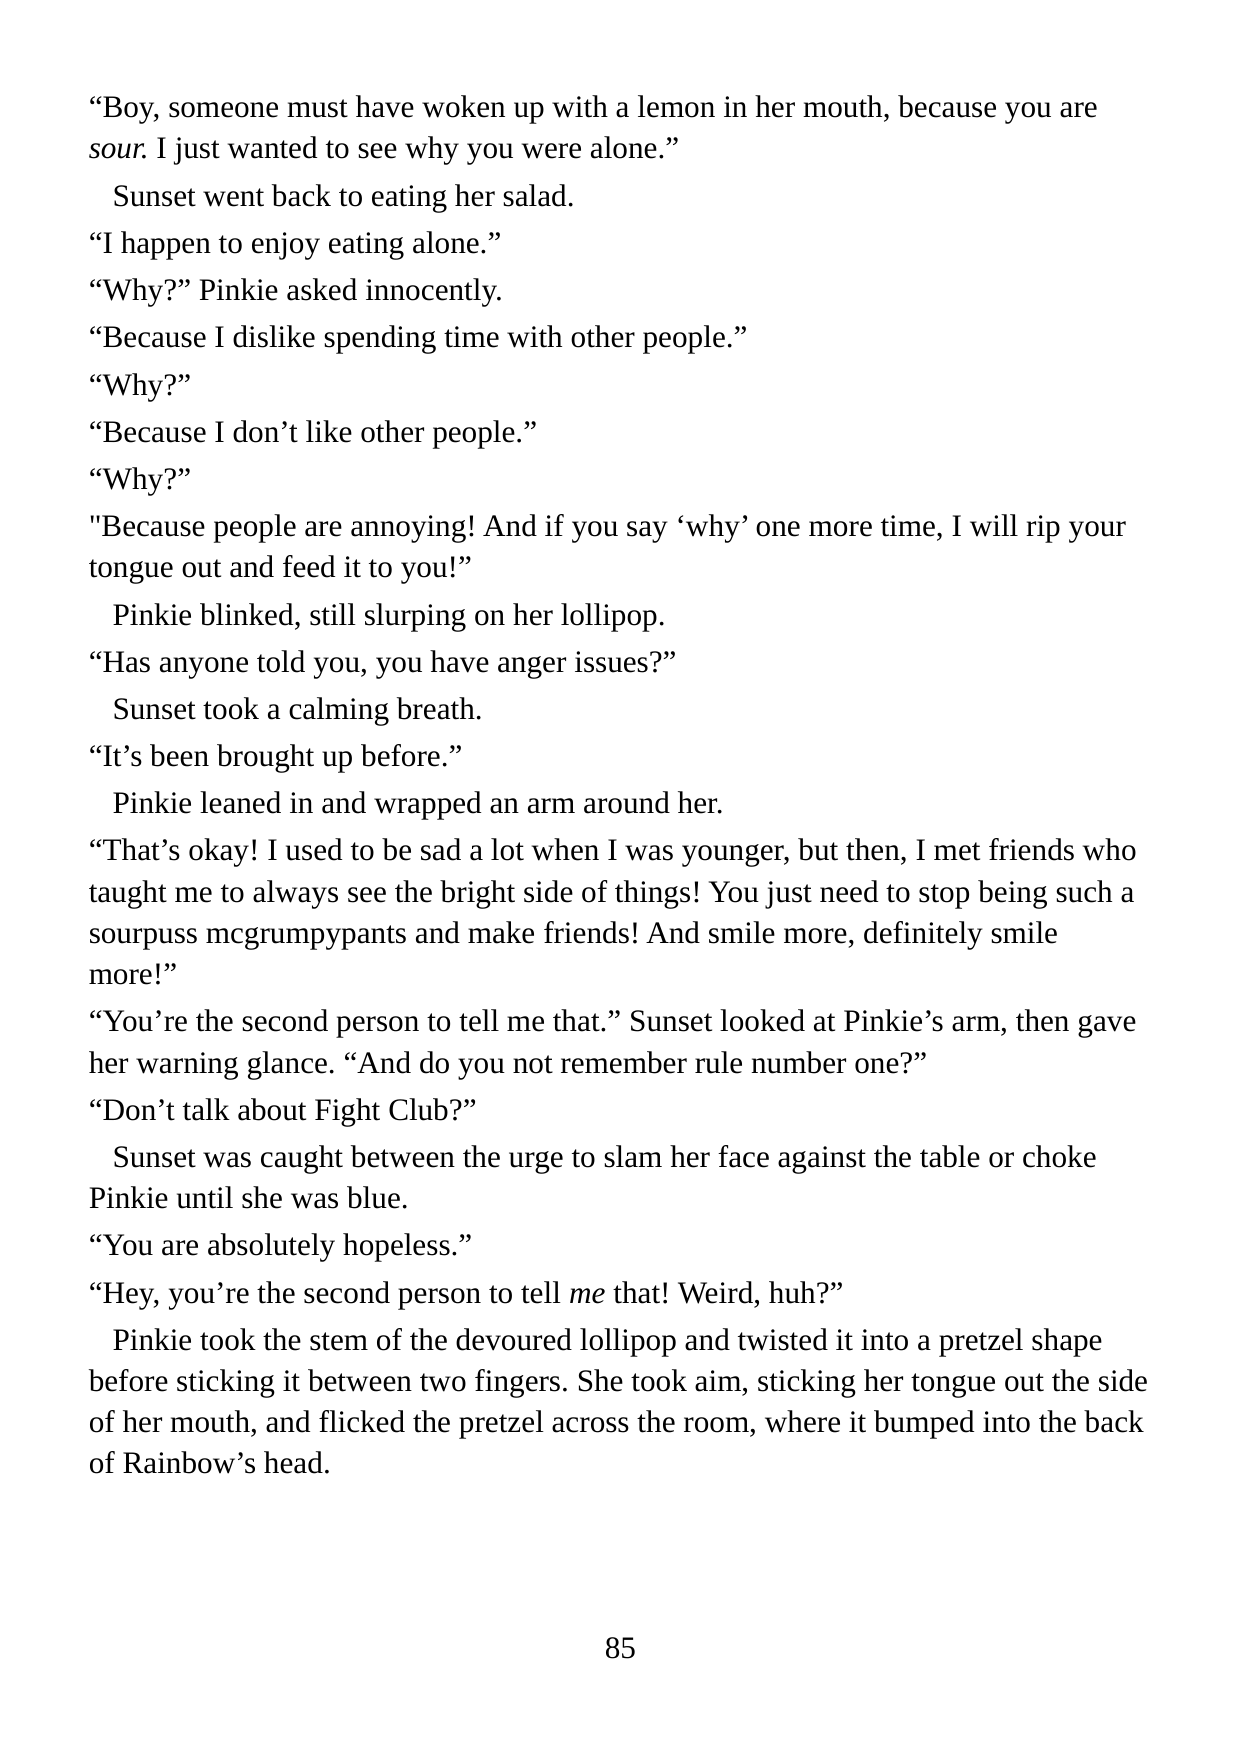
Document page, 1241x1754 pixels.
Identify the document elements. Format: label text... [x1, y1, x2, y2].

text Sunset was caught between the urge to slam her face against the table or choke Pinkie until she was blue. [88, 1138, 1152, 1215]
text “It’s been brought up before.” [88, 737, 1152, 773]
text “Why?” [88, 460, 1152, 496]
text “Because I don’t like other people.” [88, 413, 1152, 449]
text “Why?” Pinkie asked innocently. [88, 271, 1152, 307]
text “I happen to enjoy eating alone.” [88, 224, 1152, 260]
text Pinkie leaned in and wrapped an arm around her. [88, 784, 1152, 820]
text "Because people are annoying! And if you say ‘why’ one more time, I will rip your tongue out and feed it to you!” [88, 507, 1152, 584]
text “That’s okay! I used to be sad a lot when I was younger, but then, I met friends who taught me to always see the bright side of things! You just need to stop being such a sourpuss mcgrumpypants and make friends! And smile more, definitely smile more!” [88, 832, 1152, 991]
text “Don’t talk about Fight Club?” [88, 1091, 1152, 1127]
text “Because I dislike spending time with other people.” [88, 318, 1152, 354]
text “You are absolutely hopeless.” [88, 1227, 1152, 1263]
text “Boy, someone must have woken up with a lemon in her mouth, because you are sour. I just wanted to see why you were alone.” [88, 88, 1152, 166]
text “Hey, you’re the second person to tell me that! Weird, huh?” [88, 1274, 1152, 1310]
text “Why?” [88, 366, 1152, 402]
text “Has anyone told you, you have anger issues?” [88, 643, 1152, 679]
text Pinkie took the stem of the devoured lollipop and twisted it into a pretzel shape before sticking it between two fingers. She took aim, sticking her tongue out the side of her mouth, and flicked the pretzel across the room, where it bumped into the back of Rainbow’s head. [88, 1321, 1152, 1481]
text Sunset went back to eating her salad. [88, 177, 1152, 213]
text “You’re the second person to tell me that.” Sunset looked at Pinkie’s arm, then gave her warning glance. “And do you not remember rule number one?” [88, 1003, 1152, 1080]
text Sunset took a calming breath. [88, 690, 1152, 726]
text Pinkie blinked, still slurping on her lollipop. [88, 596, 1152, 632]
